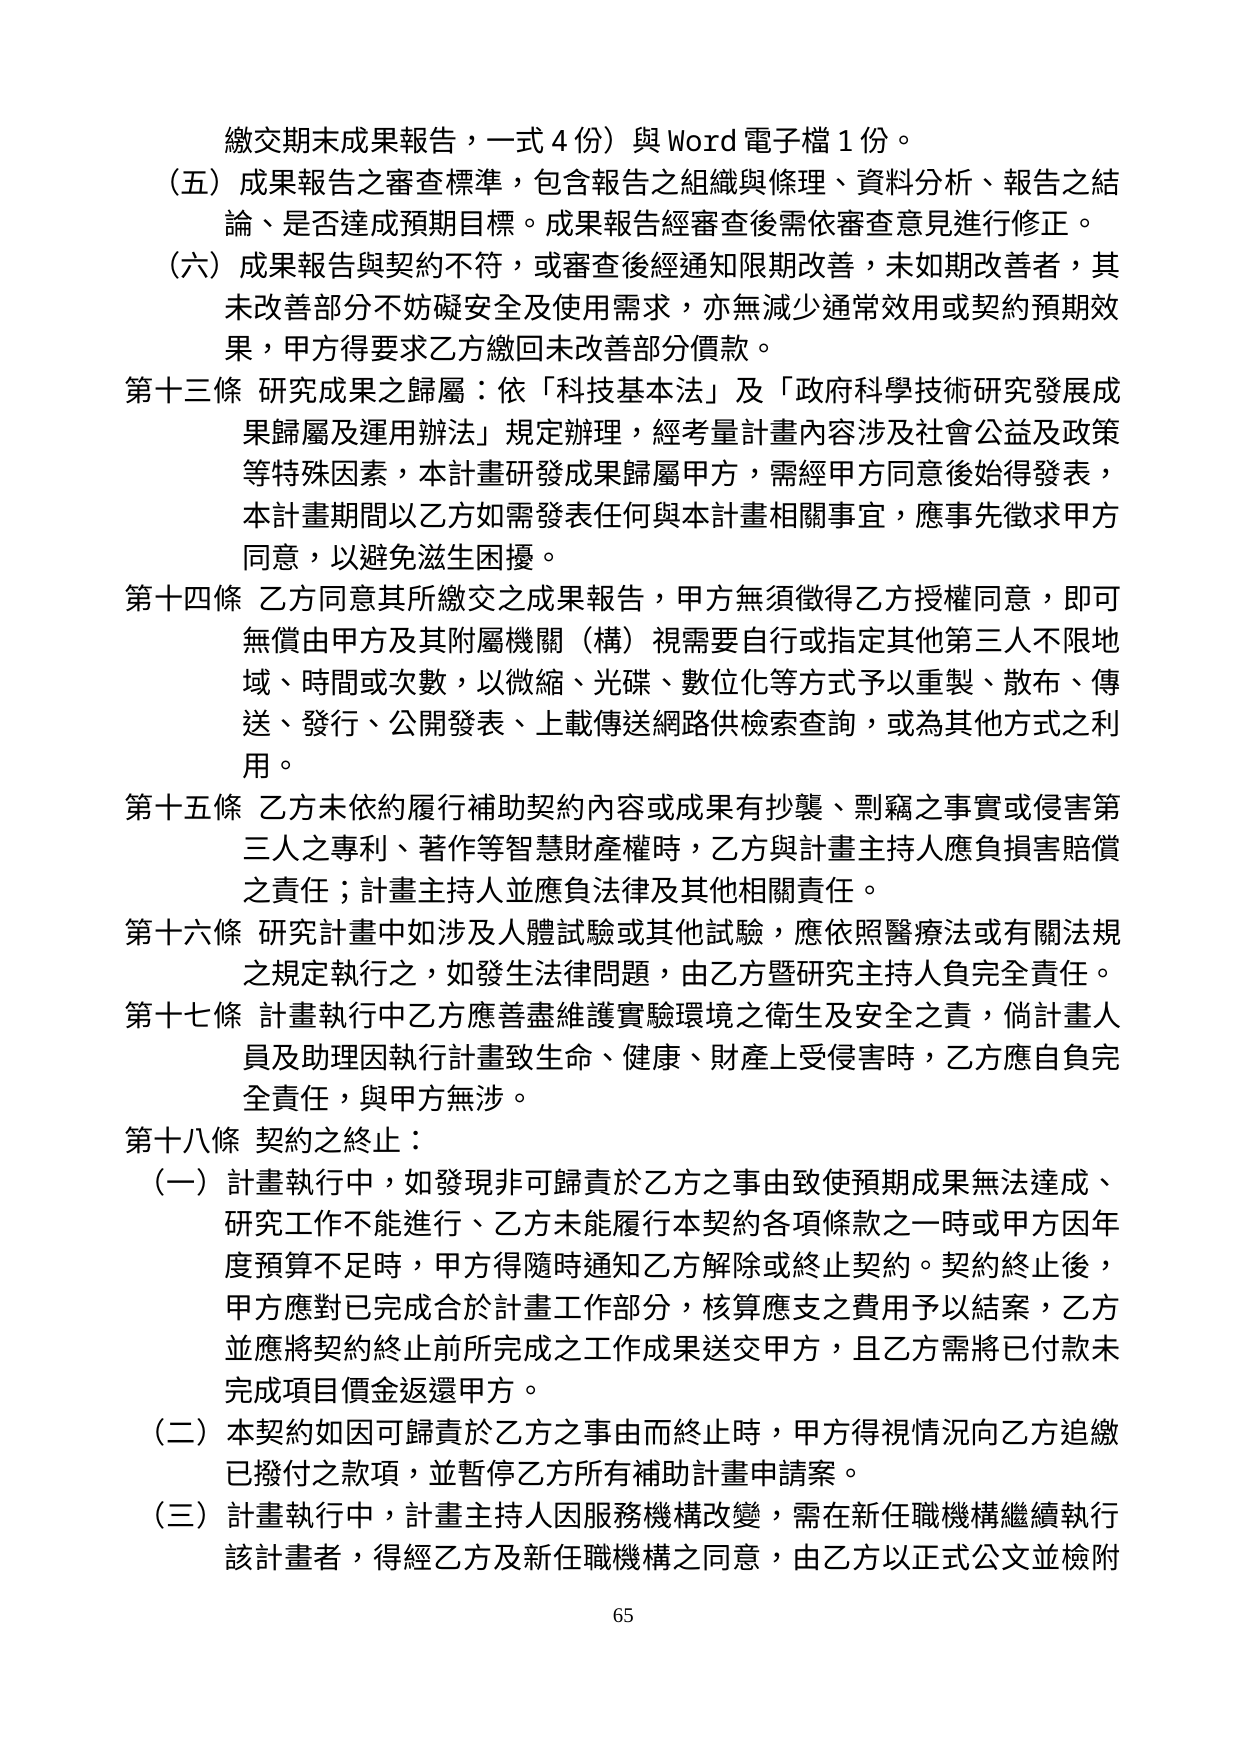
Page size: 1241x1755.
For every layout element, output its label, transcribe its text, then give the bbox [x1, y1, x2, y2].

text 第十五條 乙方未依約履行補助契約內容或成果有抄襲、剽竊之事實或侵害第三人之專利、著作等智慧財產權時，乙方與計畫主持人應負損害賠償之責任；計畫主持人並應負法律及其他相關責任。 [124, 785, 1122, 910]
text 第十七條 計畫執行中乙方應善盡維護實驗環境之衛生及安全之責，倘計畫人員及助理因執行計畫致生命、健康、財產上受侵害時，乙方應自負完全責任，與甲方無涉。 [124, 993, 1122, 1118]
text （一）計畫執行中，如發現非可歸責於乙方之事由致使預期成果無法達成、研究工作不能進行、乙方未能履行本契約各項條款之一時或甲方因年度預算不足時，甲方得隨時通知乙方解除或終止契約。契約終止後，甲方應對已完成合於計畫工作部分，核算應支之費用予以結案，乙方並應將契約終止前所完成之工作成果送交甲方，且乙方需將已付款未完成項目價金返還甲方。 [137, 1160, 1122, 1410]
text 第十三條 研究成果之歸屬：依「科技基本法」及「政府科學技術研究發展成果歸屬及運用辦法」規定辦理，經考量計畫內容涉及社會公益及政策等特殊因素，本計畫研發成果歸屬甲方，需經甲方同意後始得發表，本計畫期間以乙方如需發表任何與本計畫相關事宜，應事先徵求甲方同意，以避免滋生困擾。 [124, 368, 1122, 576]
text 第十八條 契約之終止： [124, 1118, 1122, 1160]
text （五）成果報告之審查標準，包含報告之組織與條理、資料分析、報告之結論、是否達成預期目標。成果報告經審查後需依審查意見進行修正。 [151, 160, 1122, 243]
text （二）本契約如因可歸責於乙方之事由而終止時，甲方得視情況向乙方追繳已撥付之款項，並暫停乙方所有補助計畫申請案。 [137, 1410, 1122, 1493]
text （六）成果報告與契約不符，或審查後經通知限期改善，未如期改善者，其未改善部分不妨礙安全及使用需求，亦無減少通常效用或契約預期效果，甲方得要求乙方繳回未改善部分價款。 [151, 243, 1122, 368]
text 繳交期末成果報告，一式4份）與Word電子檔1份。 [151, 118, 1122, 160]
text 第十四條 乙方同意其所繳交之成果報告，甲方無須徵得乙方授權同意，即可無償由甲方及其附屬機關（構）視需要自行或指定其他第三人不限地域、時間或次數，以微縮、光碟、數位化等方式予以重製、散布、傳送、發行、公開發表、上載傳送網路供檢索查詢，或為其他方式之利用。 [124, 576, 1122, 785]
text 第十六條 研究計畫中如涉及人體試驗或其他試驗，應依照醫療法或有關法規之規定執行之，如發生法律問題，由乙方暨研究主持人負完全責任。 [124, 910, 1122, 993]
text （三）計畫執行中，計畫主持人因服務機構改變，需在新任職機構繼續執行該計畫者，得經乙方及新任職機構之同意，由乙方以正式公文並檢附 [137, 1493, 1122, 1576]
